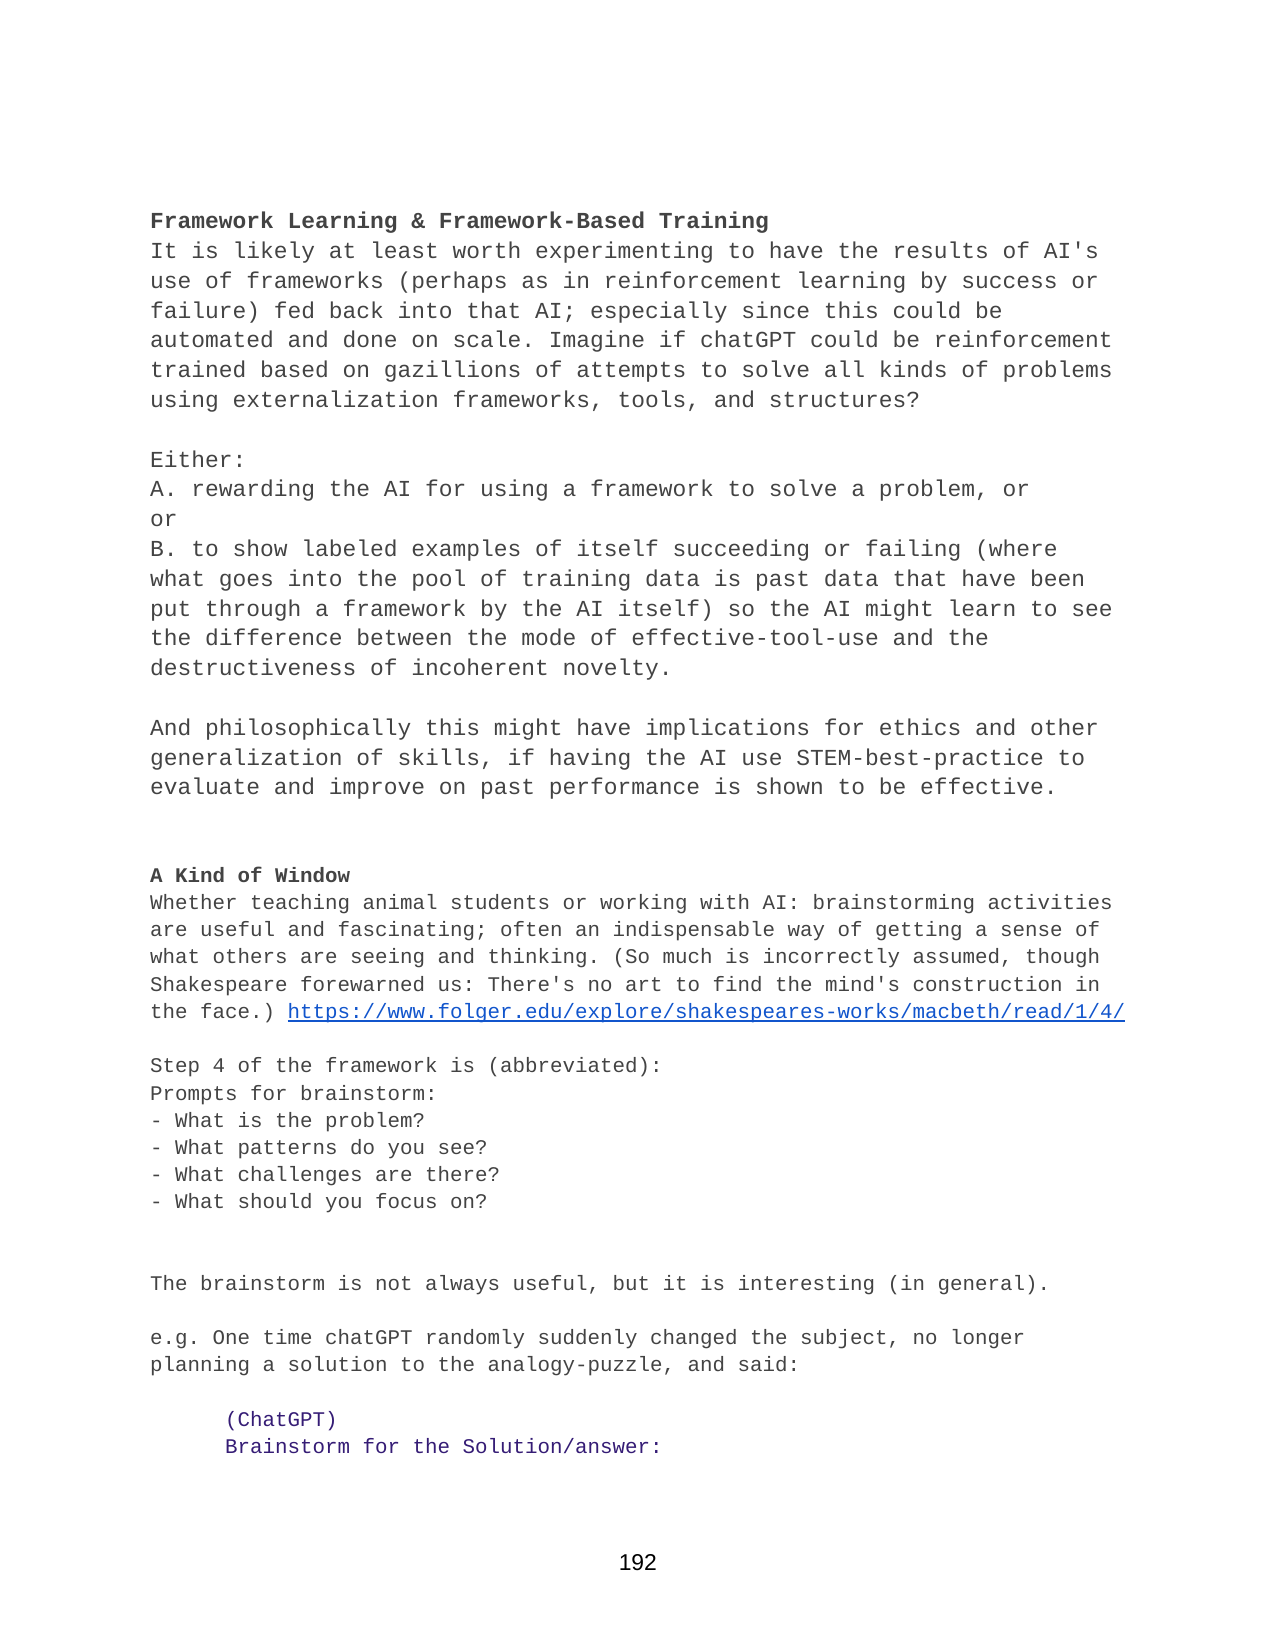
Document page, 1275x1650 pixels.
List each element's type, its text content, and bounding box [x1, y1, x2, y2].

text - What patterns do you see? [150, 1137, 1125, 1161]
text (ChatGPT) [225, 1409, 1125, 1432]
text It is likely at least worth experimenting to have the results of AI's use of frameworks (perhaps as in reinforcement learning by success or failure) fed back into that AI; especially since this could be automated and done on scale. Imagine if chatGPT could be reinforcement trained based on gazillions of attempts to solve all kinds of problems using externalization frameworks, tools, and structures? [150, 239, 1125, 414]
text Brainstorm for the Solution/answer: [225, 1436, 1125, 1459]
text The brainstorm is not always useful, but it is interesting (in general). [150, 1273, 1125, 1296]
text Framework Learning & Framework-Based Training [150, 209, 1125, 236]
text e.g. One time chatGPT randomly suddenly changed the subject, no longer planning a solution to the analogy-puzzle, and said: [150, 1327, 1125, 1378]
text - What should you focus on? [150, 1191, 1125, 1215]
text Prompts for brainstorm: [150, 1082, 1125, 1106]
text A. rewarding the AI for using a framework to solve a problem, or [150, 478, 1125, 504]
text Whether teaching animal students or working with AI: brainstorming activities are useful and fascinating; often an indispensable way of getting a sense of what others are seeing and thinking. (So much is incorrectly assumed, though Shakespeare forewarned us: There's no art to find the mind's construction in the face.) https://www.folger.edu/explore/shakespeares-works/macbeth/read/1/4/ [150, 892, 1125, 1024]
text - What challenges are there? [150, 1164, 1125, 1188]
text - What is the problem? [150, 1110, 1125, 1133]
text Either: [150, 448, 1125, 474]
text B. to show labeled examples of itself succeeding or failing (where what goes into the pool of training data is past data that have been put through a framework by the AI itself) so the AI might learn to see the difference between the mode of effective-tool-use and the destructiveness of incoherent novelty. [150, 537, 1125, 682]
text And philosophically this might have implications for ethics and other generalization of skills, if having the AI use STEM-best-practice to evaluate and improve on past performance is shown to be effective. [150, 716, 1125, 802]
text or [150, 507, 1125, 533]
text A Kind of Window [150, 865, 1125, 889]
text Step 4 of the framework is (abbreviated): [150, 1055, 1125, 1079]
